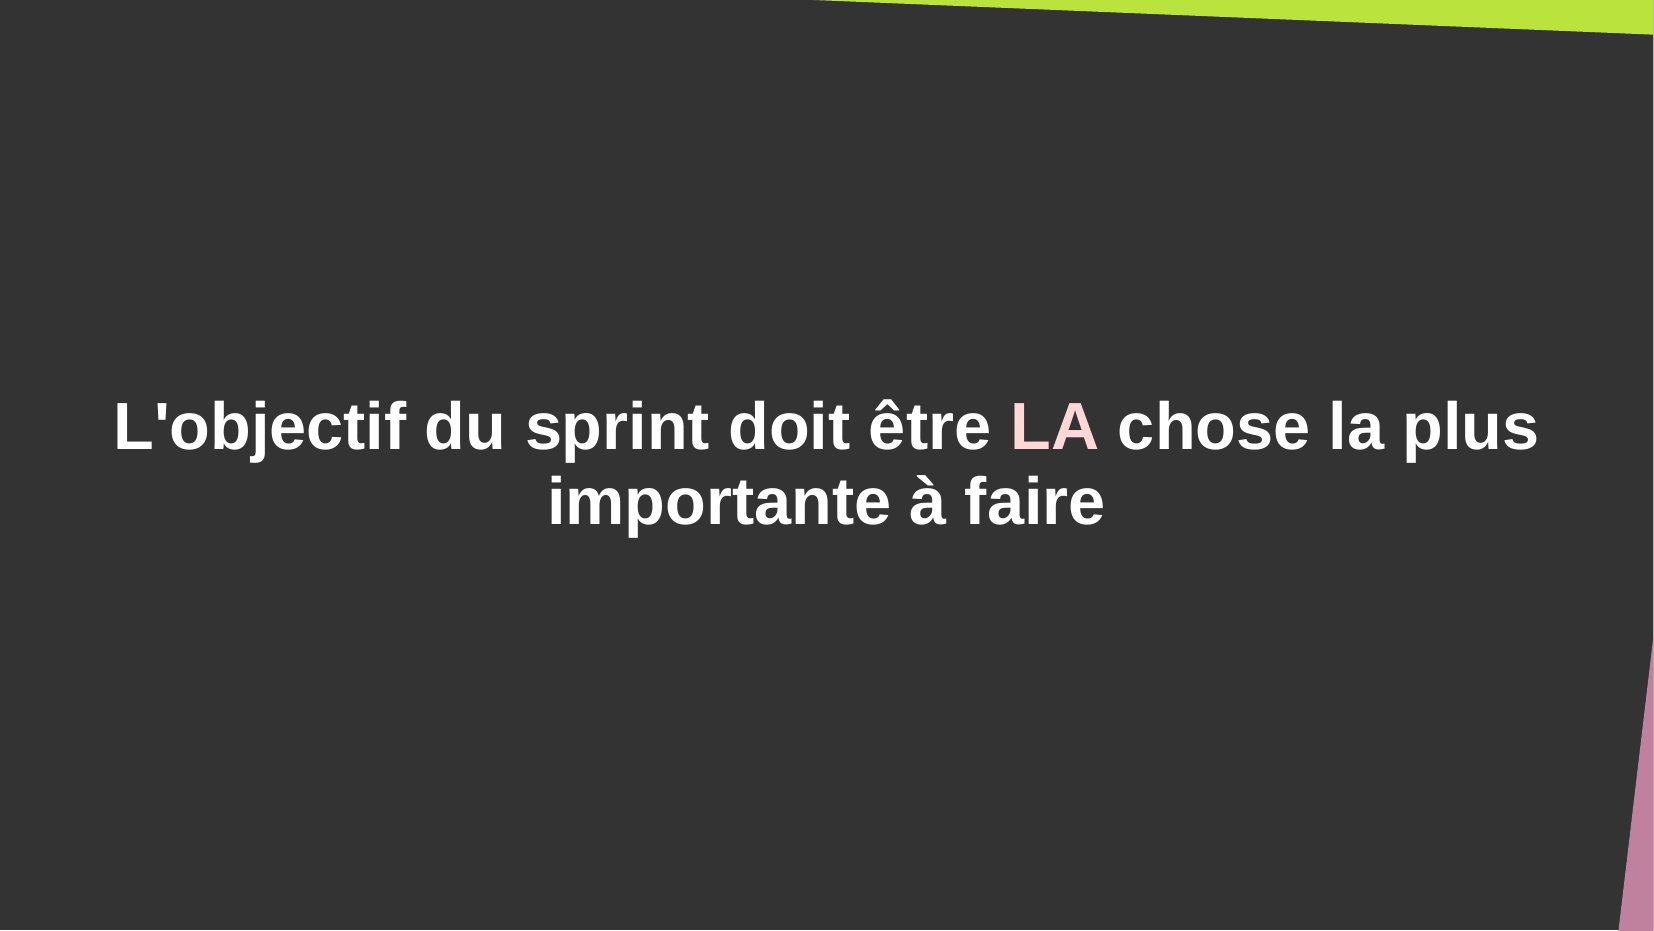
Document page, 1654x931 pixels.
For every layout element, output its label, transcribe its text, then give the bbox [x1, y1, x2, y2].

text_box [1618, 631, 1654, 931]
title L'objectif du sprint doit être LA chose la plus importante à faire [31, 388, 1622, 542]
text_box [813, 0, 1654, 35]
